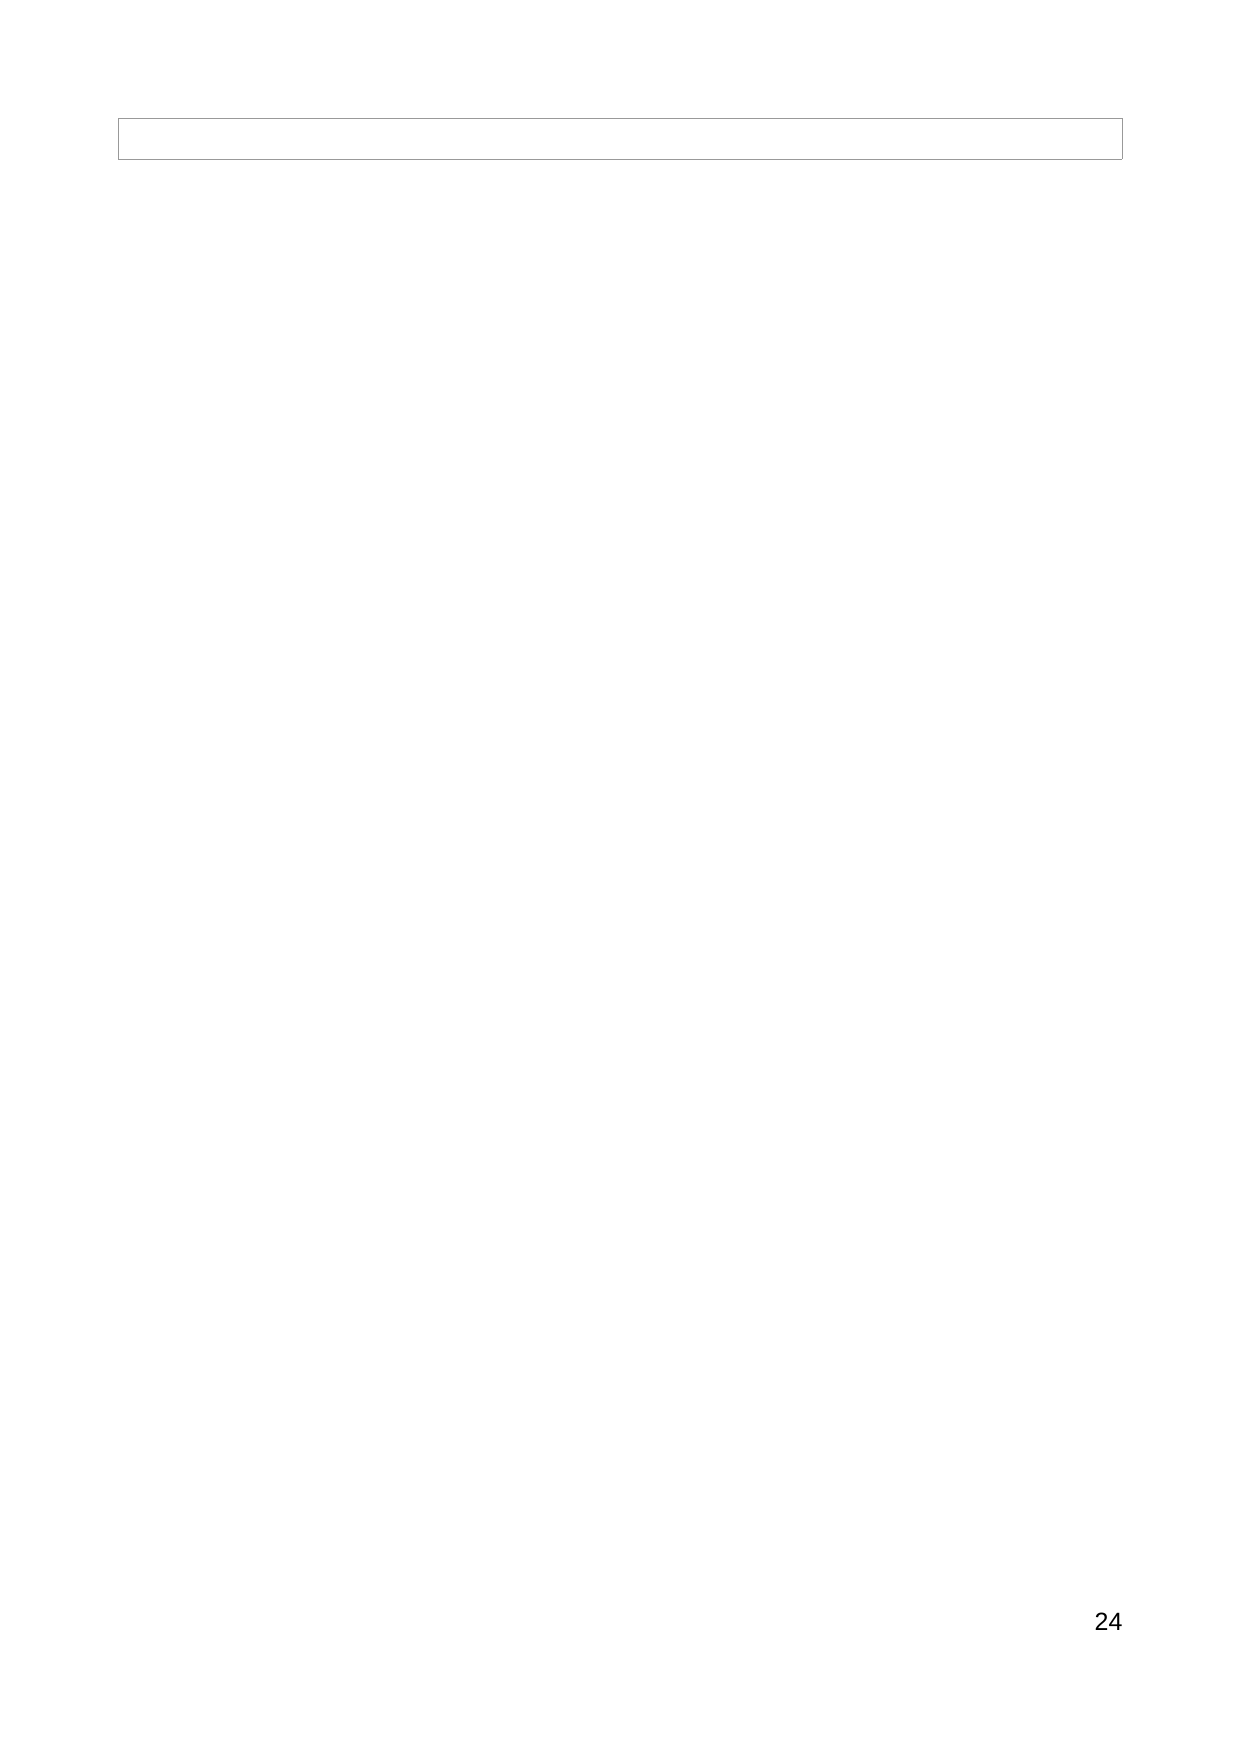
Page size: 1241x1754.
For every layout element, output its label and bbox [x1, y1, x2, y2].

table_cell [119, 119, 1122, 158]
